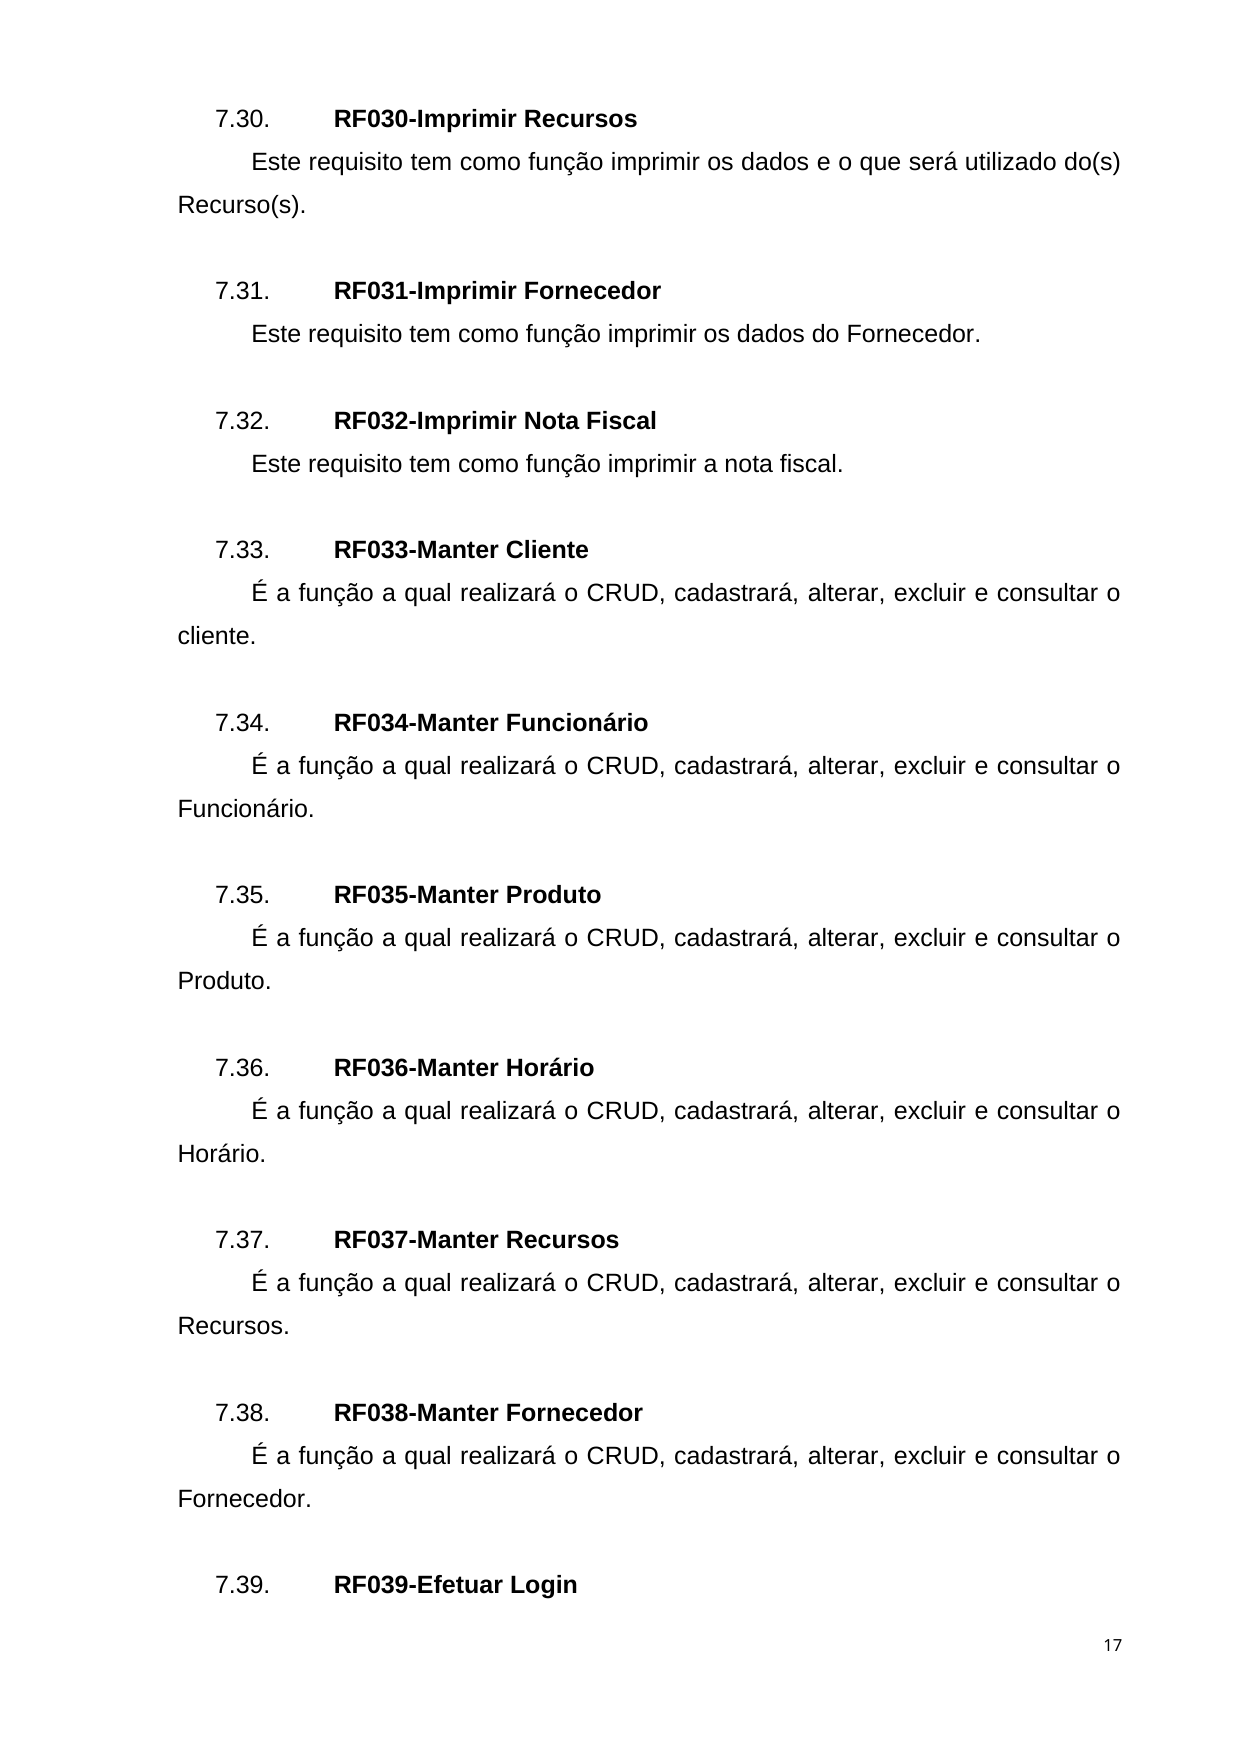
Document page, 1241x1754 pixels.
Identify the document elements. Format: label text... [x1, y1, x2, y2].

text Este requisito tem como função imprimir os dados e o que será utilizado do(s) Recurso(s). [177, 147, 1122, 219]
list RF036-Manter Horário [215, 1052, 1122, 1081]
list RF033-Manter Cliente [215, 535, 1122, 564]
list RF030-Imprimir Recursos [215, 104, 1122, 132]
list RF031-Imprimir Fornecedor [215, 276, 1122, 305]
list RF032-Imprimir Nota Fiscal [215, 406, 1122, 434]
list RF039-Efetuar Login [215, 1570, 1122, 1599]
text É a função a qual realizará o CRUD, cadastrará, alterar, excluir e consultar o Funcionário. [177, 751, 1122, 822]
text É a função a qual realizará o CRUD, cadastrará, alterar, excluir e consultar o cliente. [177, 578, 1122, 650]
list RF034-Manter Funcionário [215, 707, 1122, 736]
list RF035-Manter Produto [215, 880, 1122, 909]
text É a função a qual realizará o CRUD, cadastrará, alterar, excluir e consultar o Fornecedor. [177, 1441, 1122, 1512]
text É a função a qual realizará o CRUD, cadastrará, alterar, excluir e consultar o Horário. [177, 1096, 1122, 1167]
list RF037-Manter Recursos [215, 1225, 1122, 1254]
text É a função a qual realizará o CRUD, cadastrará, alterar, excluir e consultar o Produto. [177, 923, 1122, 995]
list RF038-Manter Fornecedor [215, 1397, 1122, 1426]
text É a função a qual realizará o CRUD, cadastrará, alterar, excluir e consultar o Recursos. [177, 1268, 1122, 1340]
text Este requisito tem como função imprimir a nota fiscal. [177, 449, 1122, 477]
text Este requisito tem como função imprimir os dados do Fornecedor. [177, 319, 1122, 348]
